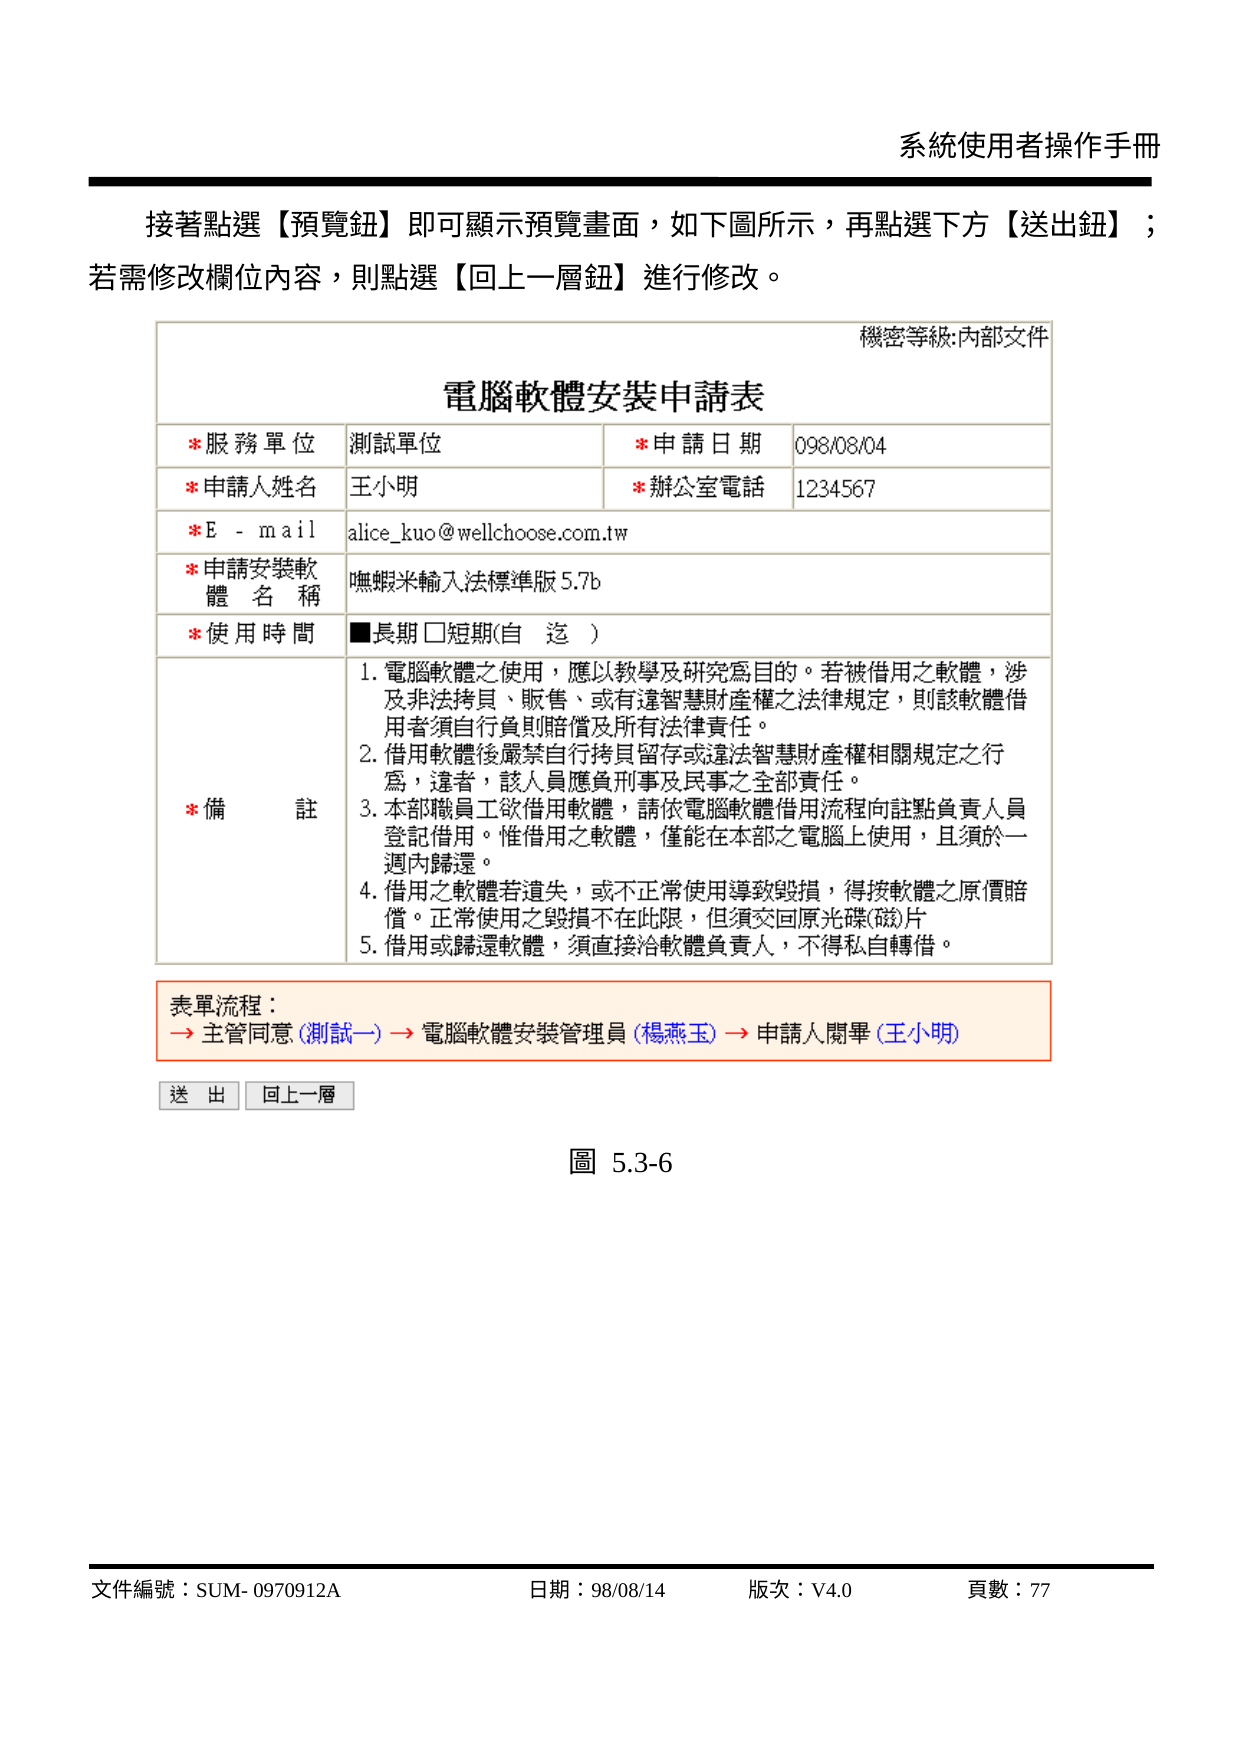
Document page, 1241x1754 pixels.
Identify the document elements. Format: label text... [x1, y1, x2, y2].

text 圖 5.3‑6 [89, 1139, 1152, 1181]
text 接著點選【預覽鈕】即可顯示預覽畫面，如下圖所示，再點選下方【送出鈕】；若需修改欄位內容，則點選【回上一層鈕】進行修改。 [89, 202, 1152, 297]
